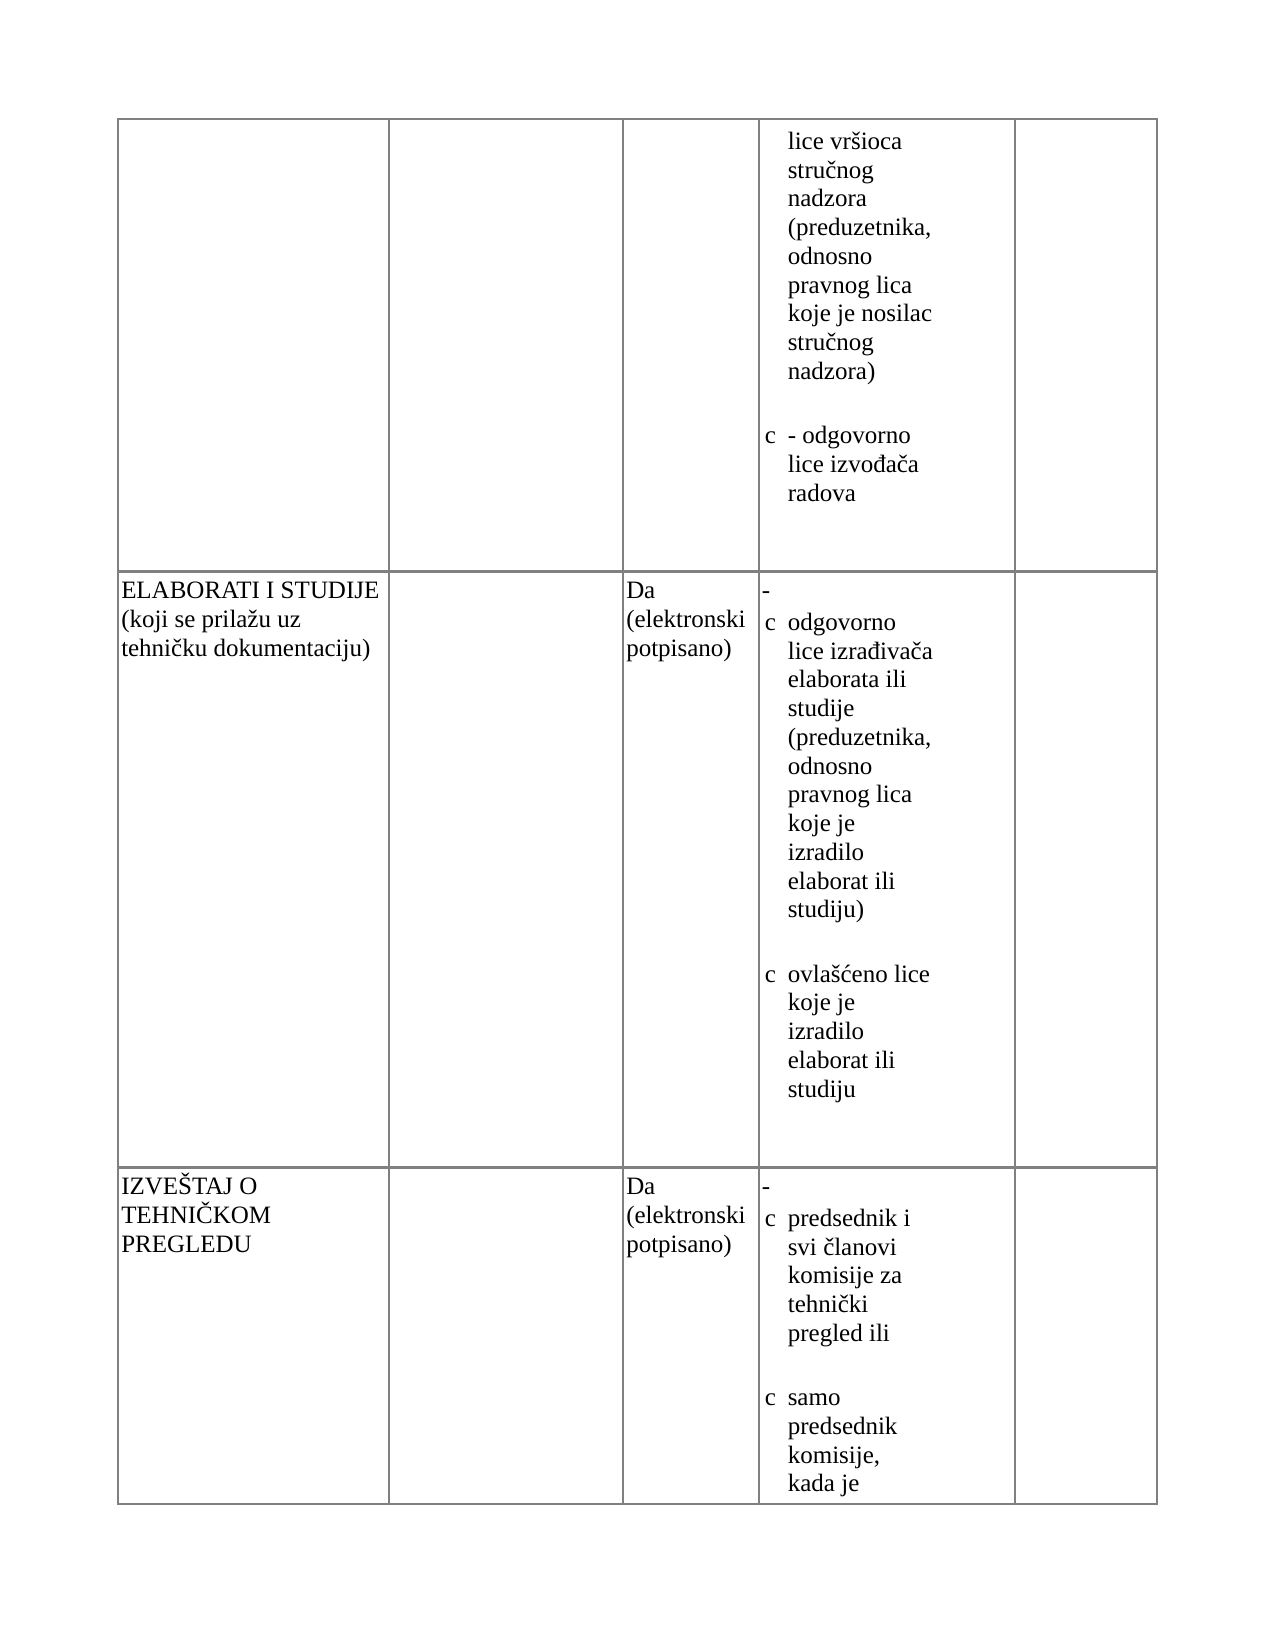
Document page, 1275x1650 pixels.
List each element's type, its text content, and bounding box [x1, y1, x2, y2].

table_cell - [760, 120, 1014, 570]
table_cell [1016, 573, 1156, 1166]
table_cell [119, 120, 388, 570]
table_cell IZVEŠTAJ O TEHNIČKOM PREGLEDU [119, 1169, 388, 1503]
table_cell ELABORATI I STUDIJE (koji se prilažu uz tehničku dokumentaciju) [119, 573, 388, 1166]
table_cell [390, 120, 622, 570]
table_header c [762, 604, 785, 956]
table_header odgovorno lice izrađivača elaborata ili studije (preduzetnika, odnosno pravnog lica koje je izradilo elaborat ili studiju) [785, 604, 937, 956]
table_header predsednik i svi članovi komisije za tehnički pregled ili [785, 1200, 933, 1379]
table_cell lice vršioca stručnog nadzora (preduzetnika, odnosno pravnog lica koje je nosilac stručnog nadzora) [785, 123, 937, 417]
table_cell [1016, 1169, 1156, 1503]
table_cell c [762, 1379, 785, 1500]
table_cell Da (elektronski potpisano) [624, 573, 758, 1166]
table_cell [390, 1169, 622, 1503]
table_cell Da (elektronski potpisano) [624, 1169, 758, 1503]
table_cell [624, 120, 758, 570]
table_cell [1016, 120, 1156, 570]
table_cell - [760, 1169, 1014, 1503]
table_cell - odgovorno lice izvođača radova [785, 417, 937, 539]
table_cell - [760, 573, 1014, 1166]
table_cell c [762, 956, 785, 1135]
table_cell ovlašćeno lice koje je izradilo elaborat ili studiju [785, 956, 937, 1135]
table_cell c [762, 417, 785, 539]
table_cell [390, 573, 622, 1166]
table_header c [762, 1200, 785, 1379]
table_cell samo predsednik komisije, kada je [785, 1379, 933, 1500]
table_cell [762, 123, 785, 417]
